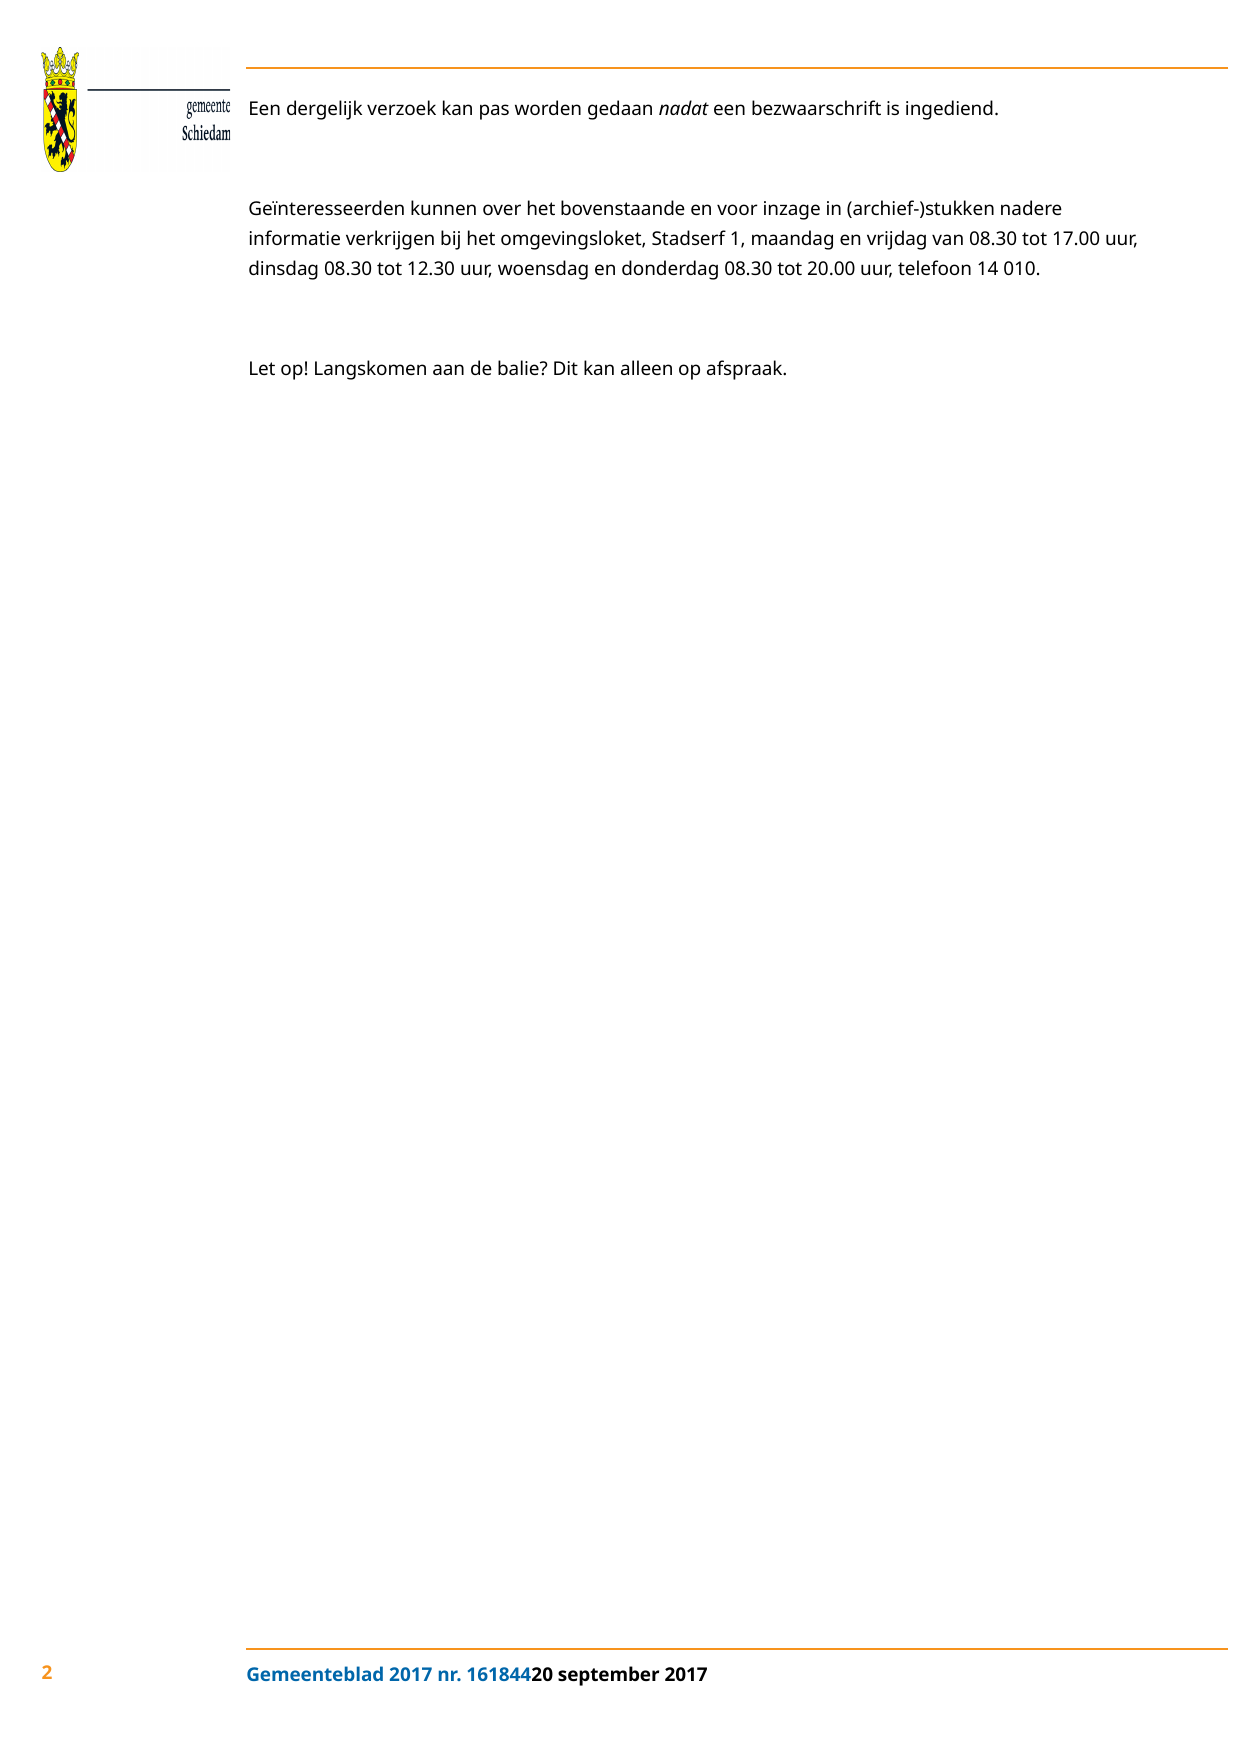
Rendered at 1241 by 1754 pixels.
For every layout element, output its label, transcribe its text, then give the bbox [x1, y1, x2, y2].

picture [41, 47, 231, 172]
text Geïnteresseerden kunnen over het bovenstaande en voor inzage in (archief-)stukken nadere informatie verkrijgen bij het omgevingsloket, Stadserf 1, maandag en vrijdag van 08.30 tot 17.00 uur, dinsdag 08.30 tot 12.30 uur, woensdag en donderdag 08.30 tot 20.00 uur, telefoon 14 010. [248, 196, 1152, 281]
text Een dergelijk verzoek kan pas worden gedaan nadat een bezwaarschrift is ingediend. [248, 95, 1152, 121]
text Let op! Langskomen aan de balie? Dit kan alleen op afspraak. [248, 356, 1152, 381]
